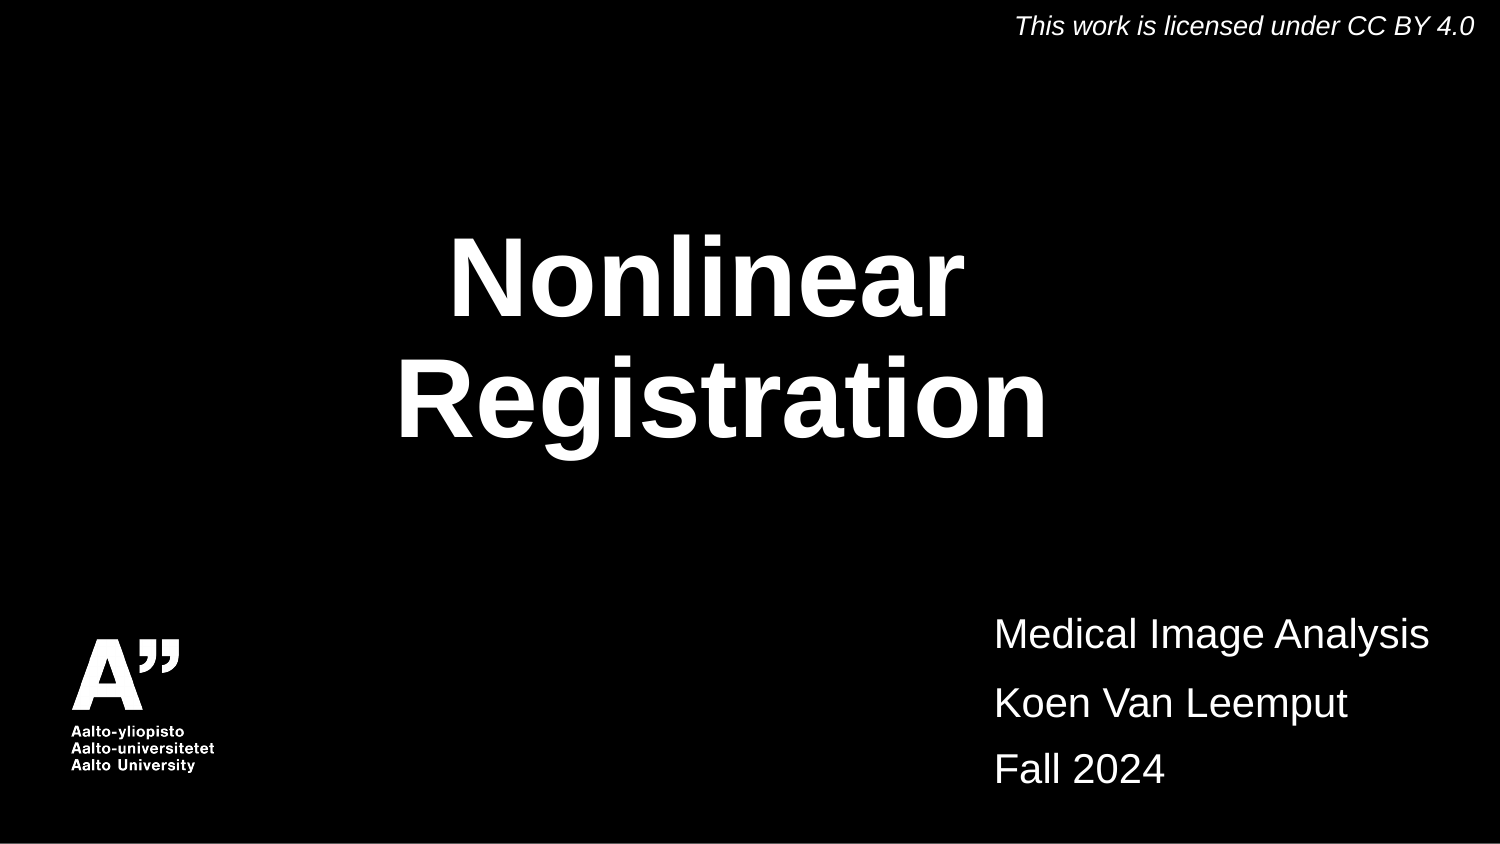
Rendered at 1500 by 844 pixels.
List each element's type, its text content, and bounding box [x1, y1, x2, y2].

list Medical Image Analysis [978, 604, 1469, 654]
list Nonlinear Registration [70, 360, 1375, 470]
list Fall 2024 [978, 739, 1383, 789]
picture [0, 568, 285, 844]
list Koen Van Leemput [978, 673, 1443, 723]
list This work is licensed under CC BY 4.0 [999, 0, 1500, 37]
